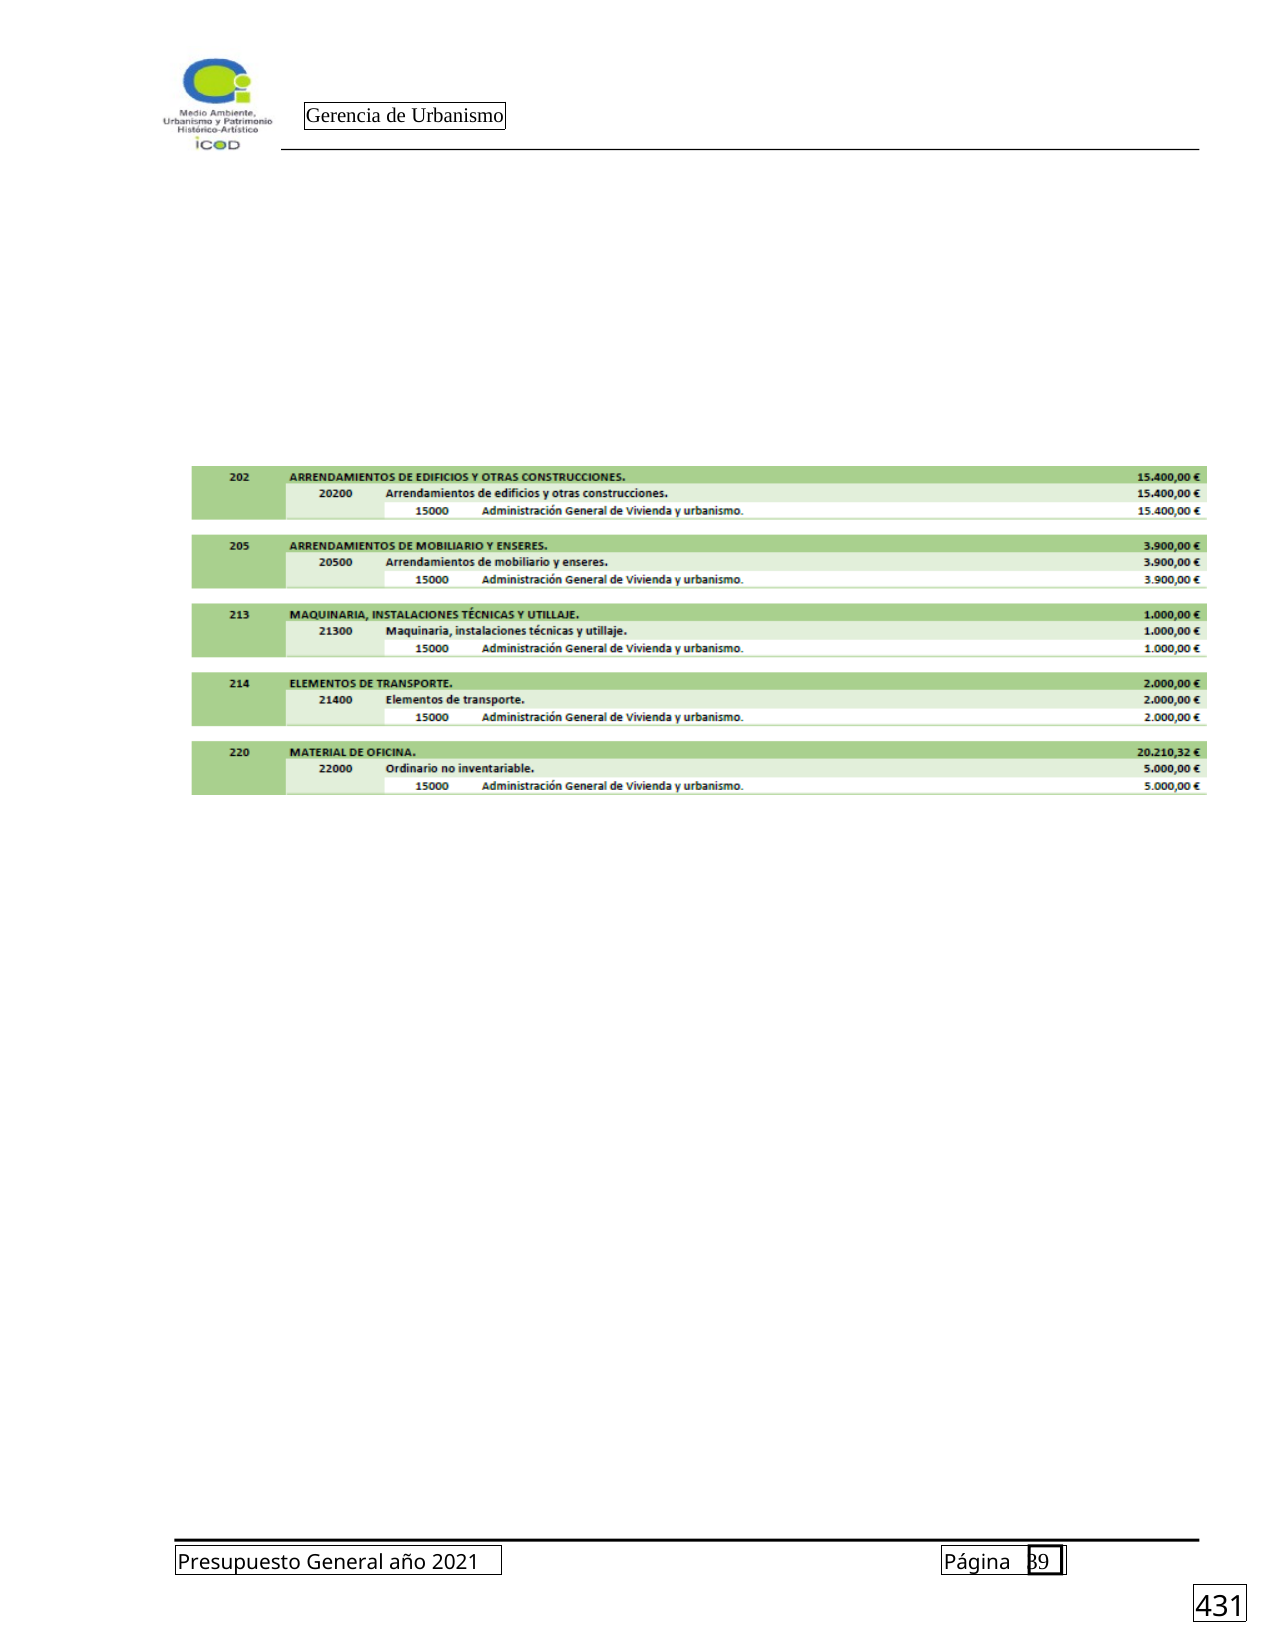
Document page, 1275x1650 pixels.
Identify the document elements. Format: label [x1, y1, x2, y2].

picture [191, 466, 1207, 795]
picture [153, 46, 281, 170]
